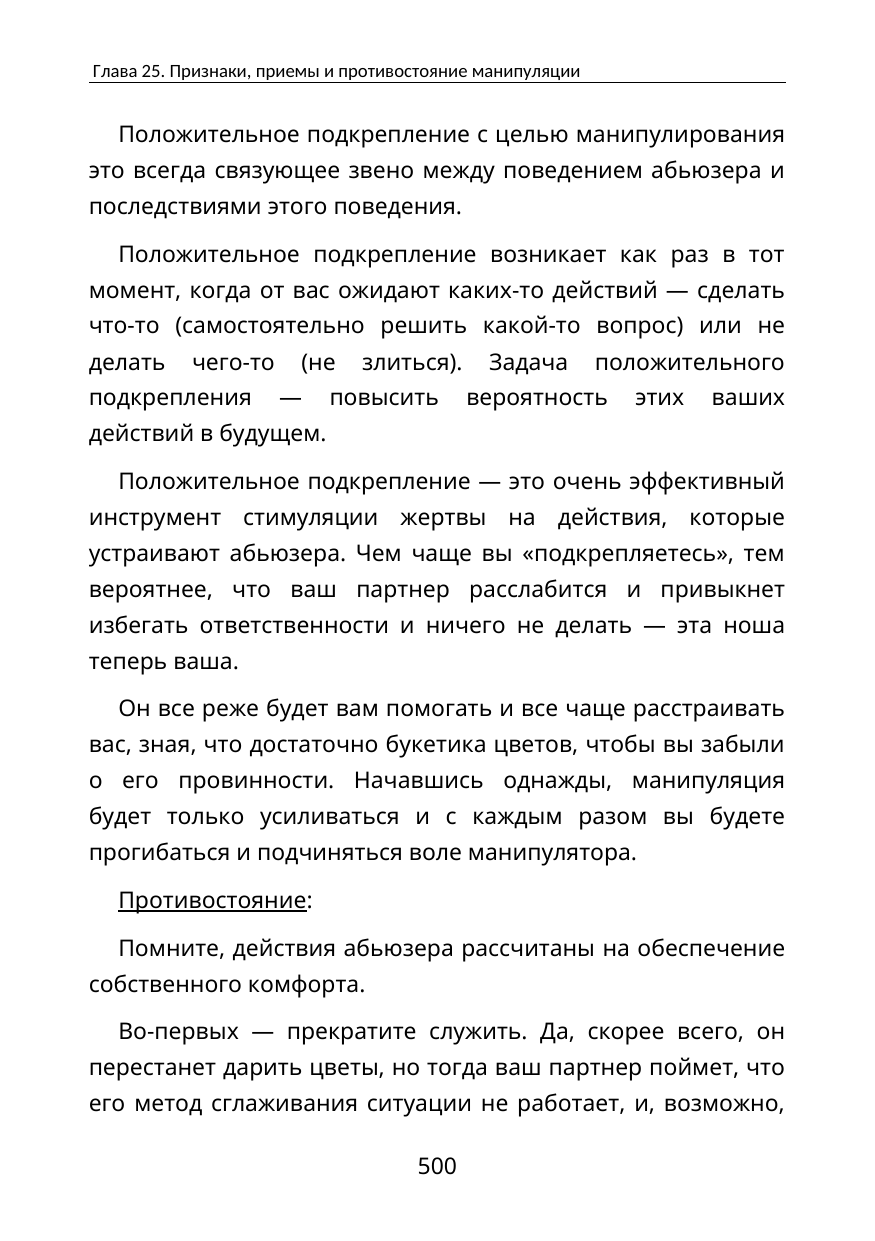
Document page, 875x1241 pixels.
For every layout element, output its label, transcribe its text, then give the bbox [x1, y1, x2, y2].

text Он все реже будет вам помогать и все чаще расстраивать вас, зная, что достаточно букетика цветов, чтобы вы забыли о его провинности. Начавшись однажды, манипуляция будет только усиливаться и с каждым разом вы будете прогибаться и подчиняться воле манипулятора. [88, 692, 786, 867]
text Противостояние: [88, 884, 786, 915]
text Положительное подкрепление — это очень эффективный инструмент стимуляции жертвы на действия, которые устраивают абьюзера. Чем чаще вы «подкрепляетесь», тем вероятнее, что ваш партнер расслабится и привыкнет избегать ответственности и ничего не делать — эта ноша теперь ваша. [88, 465, 786, 676]
text Положительное подкрепление возникает как раз в тот момент, когда от вас ожидают каких-то действий — сделать что-то (самостоятельно решить какой-то вопрос) или не делать чего-то (не злиться). Задача положительного подкрепления — повысить вероятность этих ваших действий в будущем. [88, 238, 786, 448]
text Во-первых — прекратите служить. Да, скорее всего, он перестанет дарить цветы, но тогда ваш партнер поймет, что его метод сглаживания ситуации не работает, и, возможно, [88, 1015, 786, 1118]
text Помните, действия абьюзера рассчитаны на обеспечение собственного комфорта. [88, 932, 786, 999]
text Положительное подкрепление с целью манипулирования это всегда связующее звено между поведением абьюзера и последствиями этого поведения. [88, 118, 786, 221]
